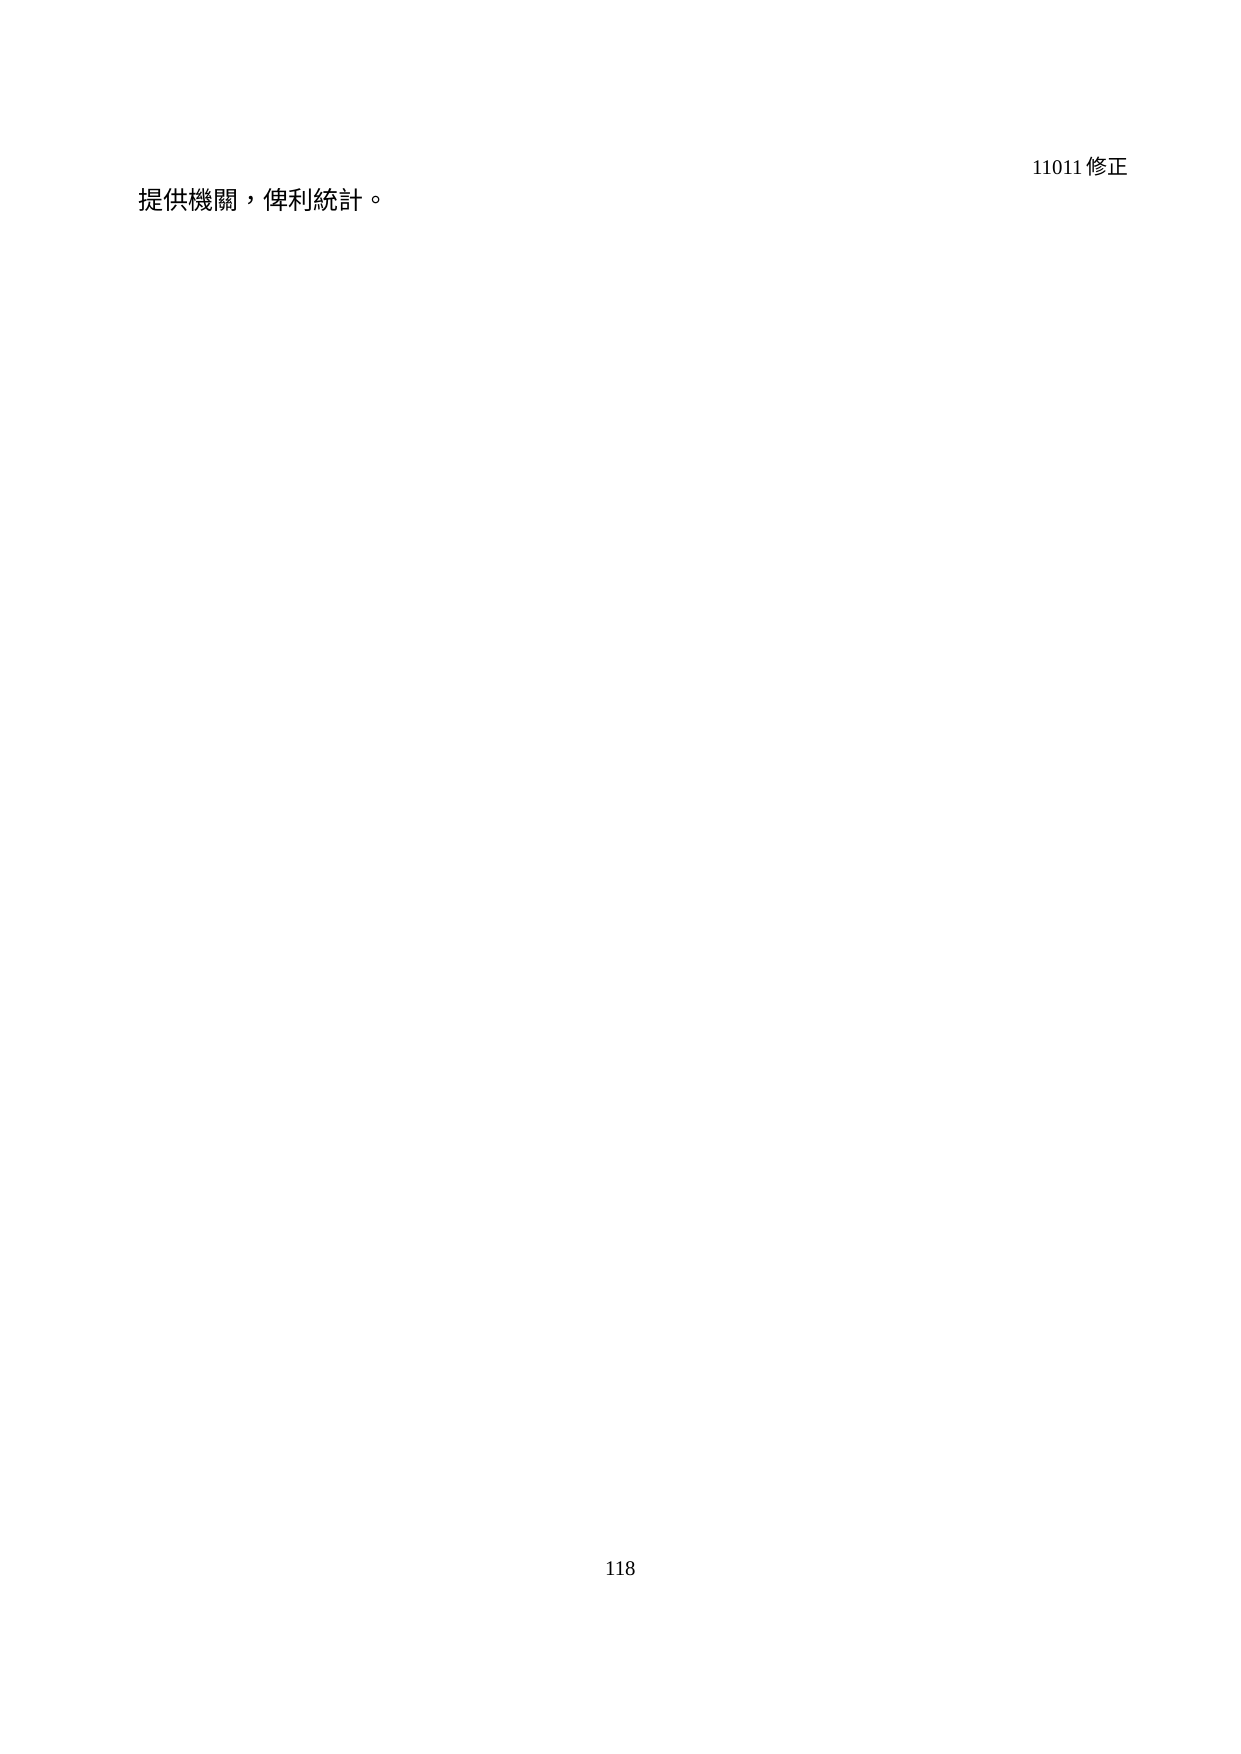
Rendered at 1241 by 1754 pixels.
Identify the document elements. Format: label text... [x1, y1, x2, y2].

text 提供機關，俾利統計。 [112, 180, 1128, 216]
